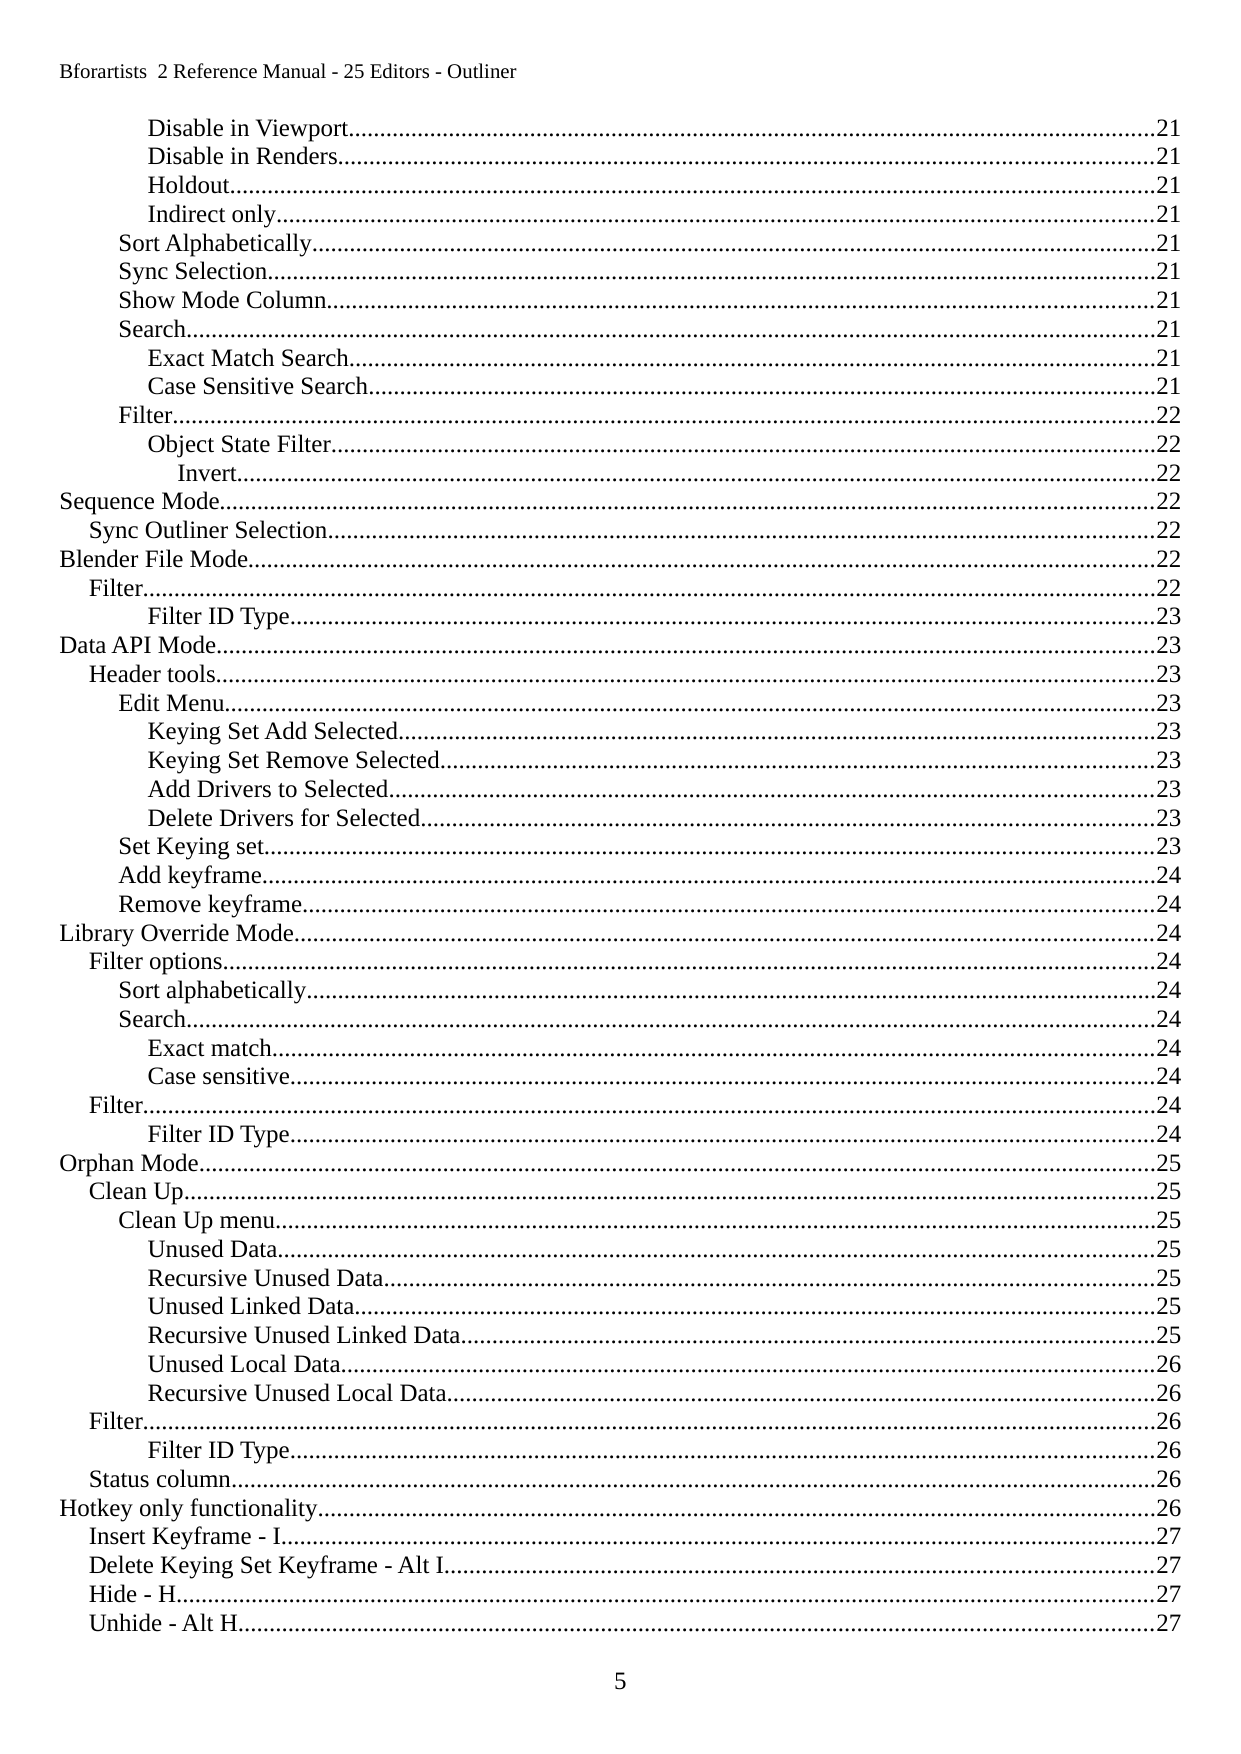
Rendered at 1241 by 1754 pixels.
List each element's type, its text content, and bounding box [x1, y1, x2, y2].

text Remove keyframe 24 [118, 889, 1181, 918]
text Filter options 24 [88, 946, 1181, 975]
text Delete Drivers for Selected 23 [147, 803, 1181, 831]
text Unused Linked Data 25 [147, 1291, 1181, 1320]
text Add Drivers to Selected 23 [147, 774, 1181, 803]
text Sync Outliner Selection 22 [88, 515, 1181, 544]
text Disable in Renders 21 [147, 141, 1181, 170]
text Case Sensitive Search 21 [147, 371, 1181, 400]
text Library Override Mode 24 [59, 918, 1181, 946]
text Exact Match Search 21 [147, 343, 1181, 371]
text Filter 24 [88, 1090, 1181, 1119]
text Status column 26 [88, 1464, 1181, 1493]
text Search 24 [118, 1004, 1181, 1033]
text Unhide - Alt H 27 [88, 1608, 1181, 1636]
text Filter ID Type 26 [147, 1435, 1181, 1464]
text Filter 22 [118, 400, 1181, 429]
text Case sensitive 24 [147, 1061, 1181, 1090]
text Sort Alphabetically 21 [118, 228, 1181, 256]
text Recursive Unused Linked Data 25 [147, 1320, 1181, 1349]
text Recursive Unused Local Data 26 [147, 1378, 1181, 1406]
text Blender File Mode 22 [59, 544, 1181, 573]
text Unused Local Data 26 [147, 1349, 1181, 1378]
text Unused Data 25 [147, 1234, 1181, 1263]
text Filter 22 [88, 573, 1181, 601]
text Search 21 [118, 314, 1181, 343]
text Filter 26 [88, 1406, 1181, 1435]
text Header tools 23 [88, 659, 1181, 688]
text Filter ID Type 24 [147, 1119, 1181, 1148]
text Filter ID Type 23 [147, 601, 1181, 630]
text Exact match 24 [147, 1033, 1181, 1061]
text Keying Set Remove Selected 23 [147, 745, 1181, 774]
text Keying Set Add Selected 23 [147, 716, 1181, 745]
text Holdout 21 [147, 170, 1181, 199]
text Add keyframe 24 [118, 860, 1181, 889]
text Sort alphabetically 24 [118, 975, 1181, 1004]
text Delete Keying Set Keyframe - Alt I 27 [88, 1550, 1181, 1579]
text Edit Menu 23 [118, 688, 1181, 716]
text Invert 22 [177, 458, 1181, 486]
text Indirect only 21 [147, 199, 1181, 228]
text Hide - H 27 [88, 1579, 1181, 1608]
text Recursive Unused Data 25 [147, 1263, 1181, 1291]
text Clean Up 25 [88, 1176, 1181, 1205]
text Sequence Mode 22 [59, 486, 1181, 515]
text Show Mode Column 21 [118, 285, 1181, 314]
text Insert Keyframe - I 27 [88, 1521, 1181, 1550]
text Sync Selection 21 [118, 256, 1181, 285]
text Set Keying set 23 [118, 831, 1181, 860]
text Hotkey only functionality 26 [59, 1493, 1181, 1521]
text Clean Up menu 25 [118, 1205, 1181, 1234]
text Disable in Viewport 21 [147, 113, 1181, 141]
text Object State Filter 22 [147, 429, 1181, 458]
text Orphan Mode 25 [59, 1148, 1181, 1176]
text Data API Mode 23 [59, 630, 1181, 659]
